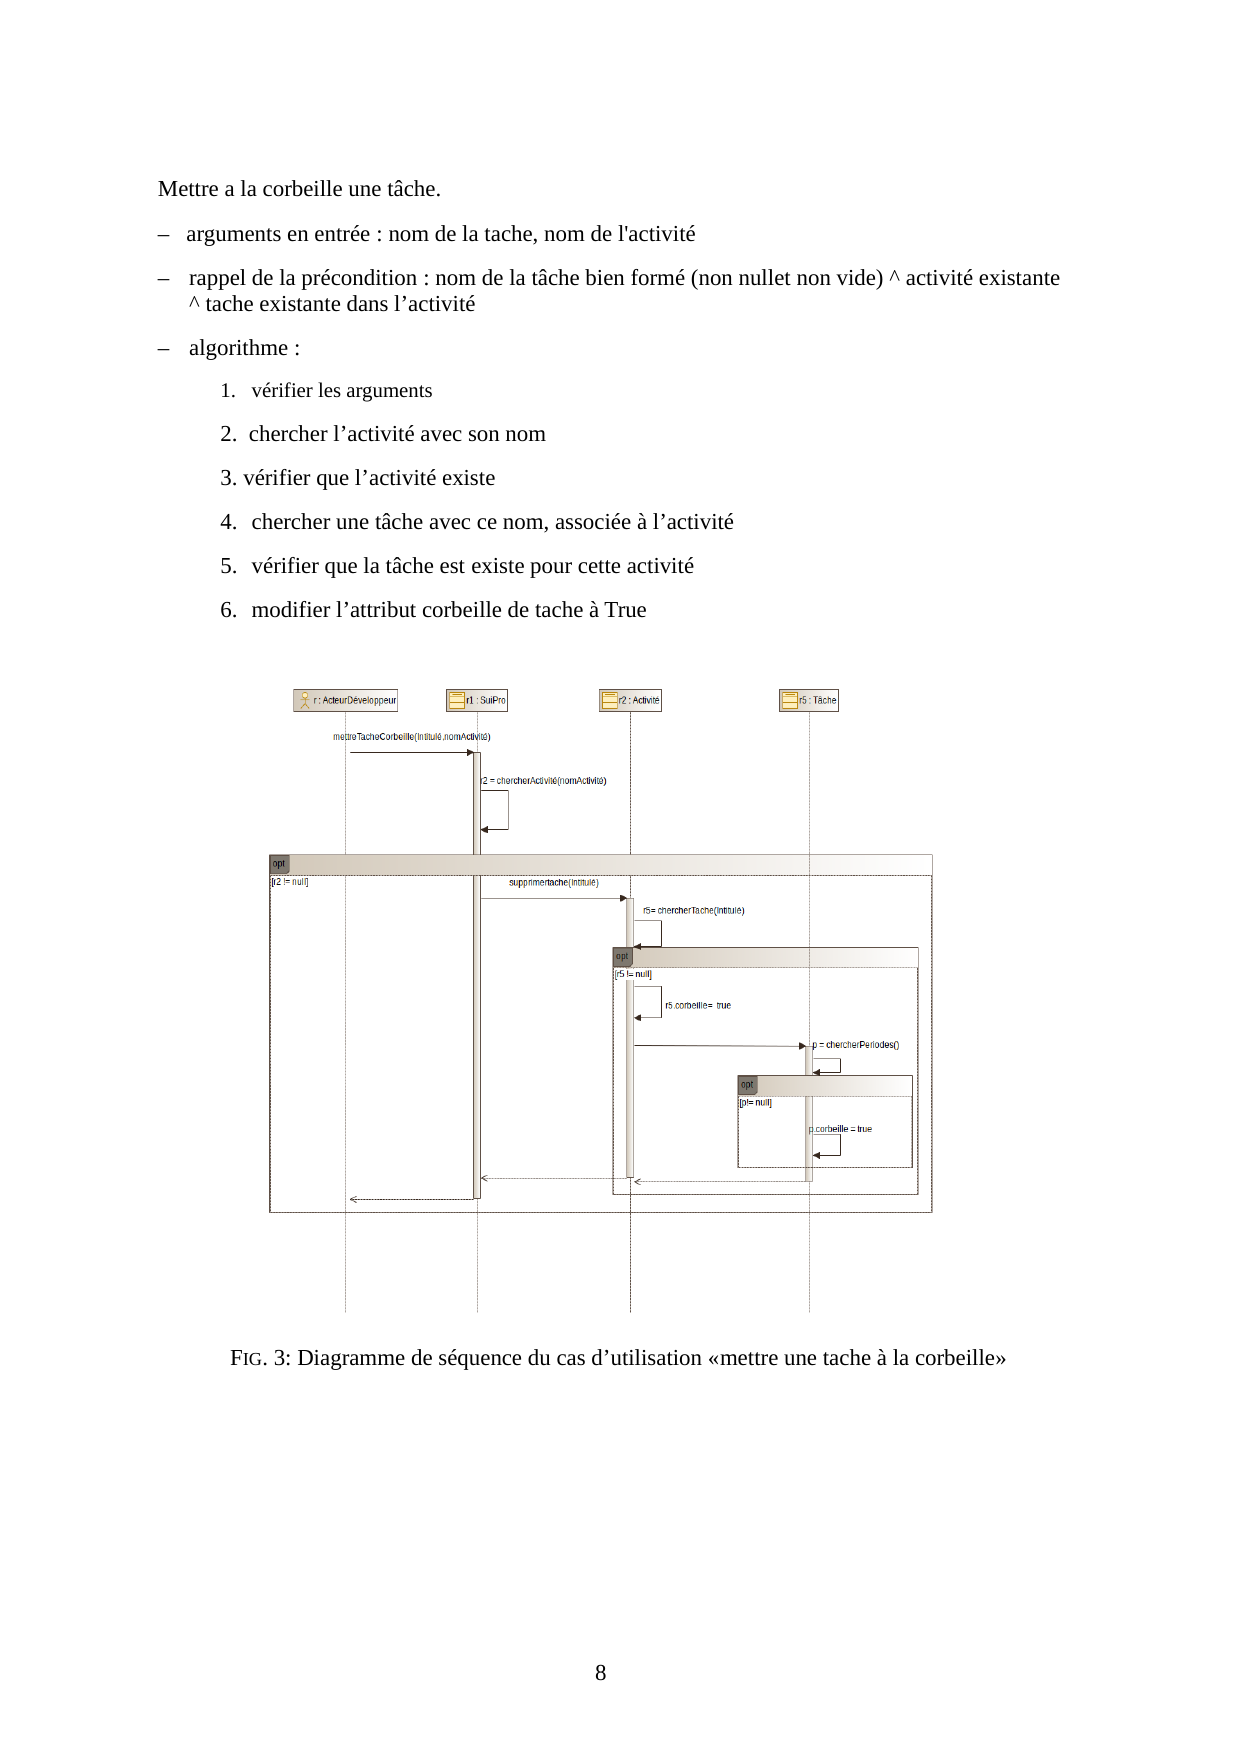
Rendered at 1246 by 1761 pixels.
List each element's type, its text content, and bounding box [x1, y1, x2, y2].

list 5. vérifier que la tâche est existe pour cette activité [220, 552, 1075, 578]
list 1. vérifier les arguments [220, 378, 1075, 402]
list – algorithme : [158, 334, 1075, 360]
list 3. vérifier que l’activité existe [220, 464, 1075, 490]
list – rappel de la précondition : nom de la tâche bien formé (non nullet non vide) ^ activité existante ^ tache existante dans l’activité [158, 264, 1075, 316]
list 4. chercher une tâche avec ce nom, associée à l’activité [220, 508, 1075, 534]
list 2. chercher l’activité avec son nom [220, 420, 1075, 446]
list 6. modifier l’attribut corbeille de tache à True [220, 596, 1075, 622]
picture [262, 681, 939, 1320]
text Fig. 3: Diagramme de séquence du cas d’utilisation «mettre une tache à la corbeille» [126, 1344, 1075, 1370]
text Mettre a la corbeille une tâche. [158, 176, 1075, 202]
text – arguments en entrée : nom de la tache, nom de l'activité [158, 219, 1075, 246]
